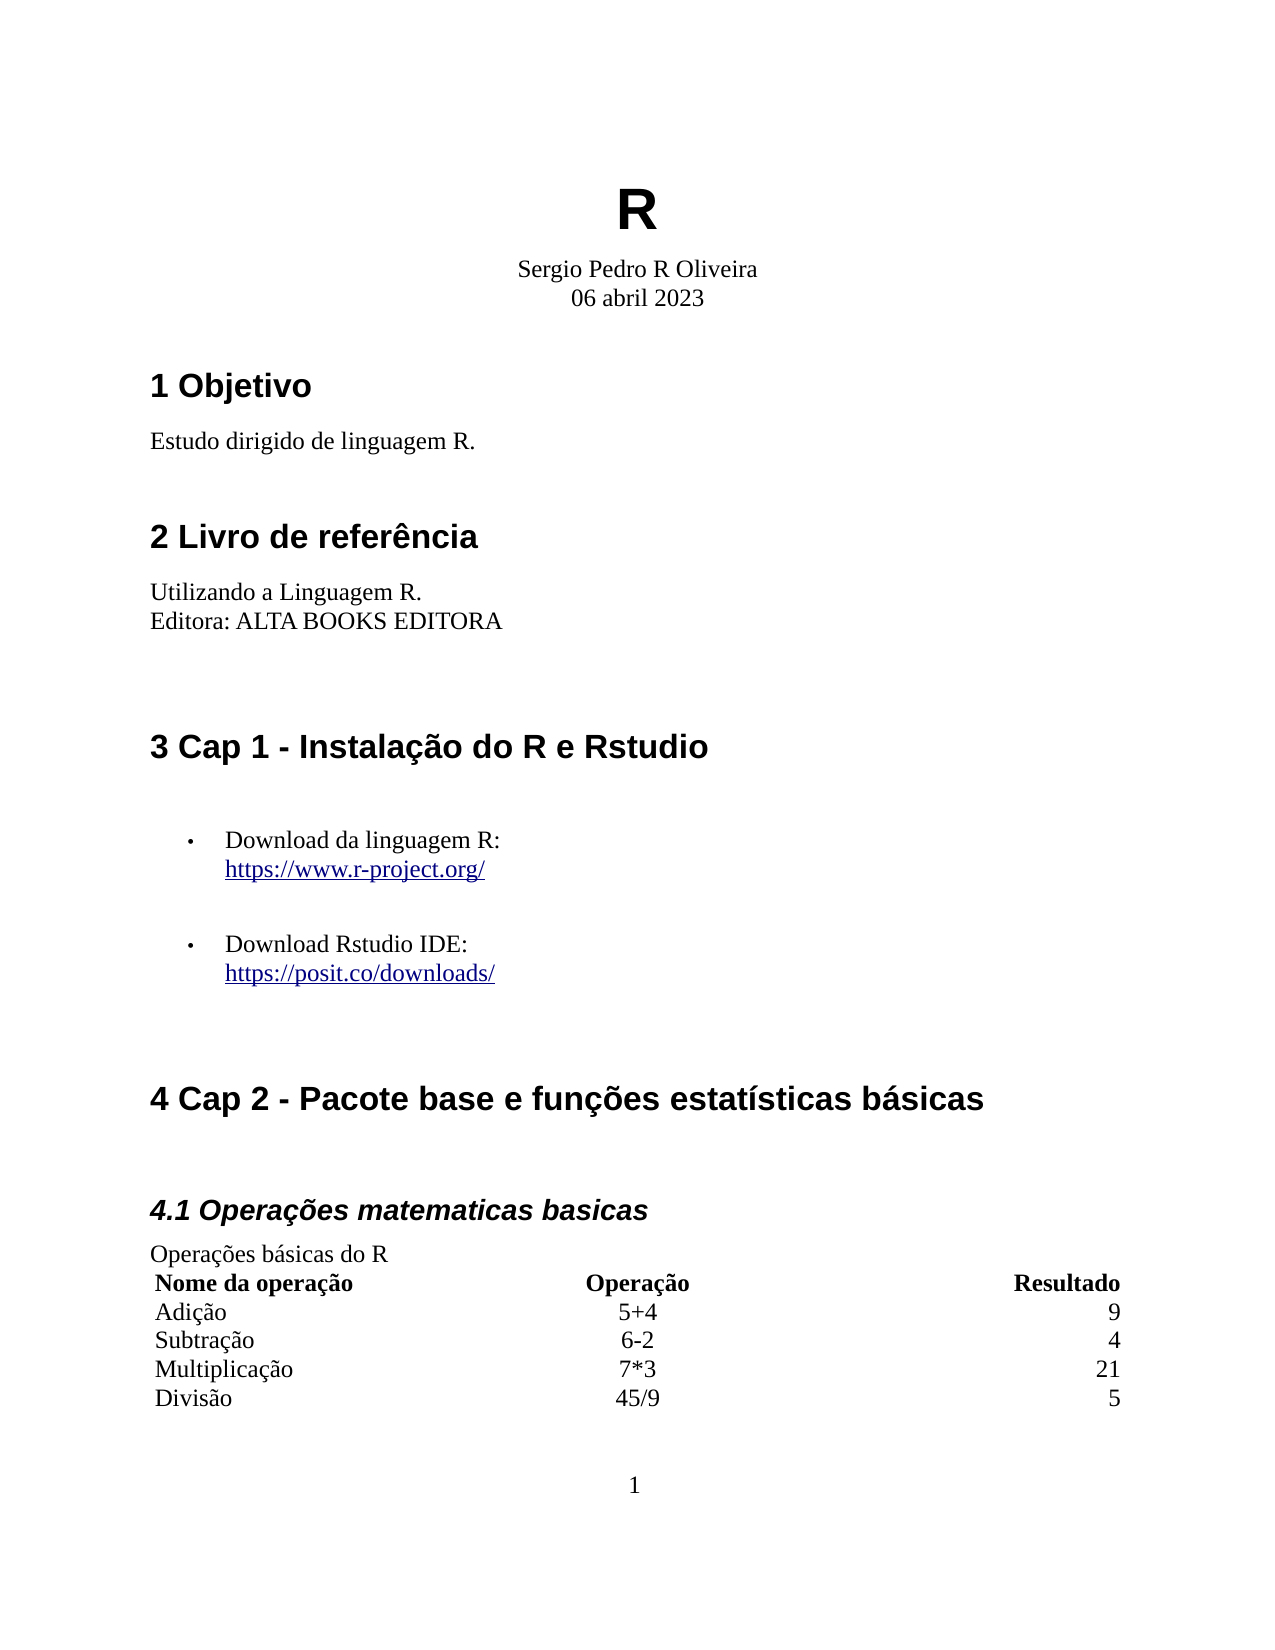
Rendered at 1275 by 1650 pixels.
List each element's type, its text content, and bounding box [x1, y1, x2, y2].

table_cell 5 [800, 1383, 1125, 1412]
table_header Nome da operação [150, 1268, 475, 1297]
list Download da linguagem R: https://www.r-project.org/ [187, 825, 1125, 911]
table_header Resultado [800, 1268, 1125, 1297]
table_cell Multiplicação [150, 1354, 475, 1383]
subtitle 4 Cap 2 - Pacote base e funções estatísticas básicas [150, 1078, 1125, 1156]
table_cell 5+4 [475, 1297, 800, 1325]
text Operações básicas do R [150, 1239, 1125, 1268]
title R [150, 175, 1125, 242]
table_cell 6-2 [475, 1325, 800, 1354]
table_cell 21 [800, 1354, 1125, 1383]
table_cell Subtração [150, 1325, 475, 1354]
text 06 abril 2023 [150, 283, 1125, 312]
text Sergio Pedro R Oliveira [150, 254, 1125, 283]
table_cell 7*3 [475, 1354, 800, 1383]
table_cell 45/9 [475, 1383, 800, 1412]
table_cell 9 [800, 1297, 1125, 1325]
subtitle 3 Cap 1 - Instalação do R e Rstudio [150, 726, 1125, 804]
text Estudo dirigido de linguagem R. [150, 426, 1125, 483]
subtitle 2 Livro de referência [150, 517, 1125, 556]
list Download Rstudio IDE: https://posit.co/downloads/ [187, 929, 1125, 1016]
table_cell 4 [800, 1325, 1125, 1354]
table_header Operação [475, 1268, 800, 1297]
table_cell Divisão [150, 1383, 475, 1412]
subtitle 1 Objetivo [150, 366, 1125, 404]
table_cell Adição [150, 1297, 475, 1325]
text Utilizando a Linguagem R. Editora: ALTA BOOKS EDITORA [150, 577, 1125, 664]
subtitle 4.1 Operações matematicas basicas [150, 1193, 1125, 1227]
